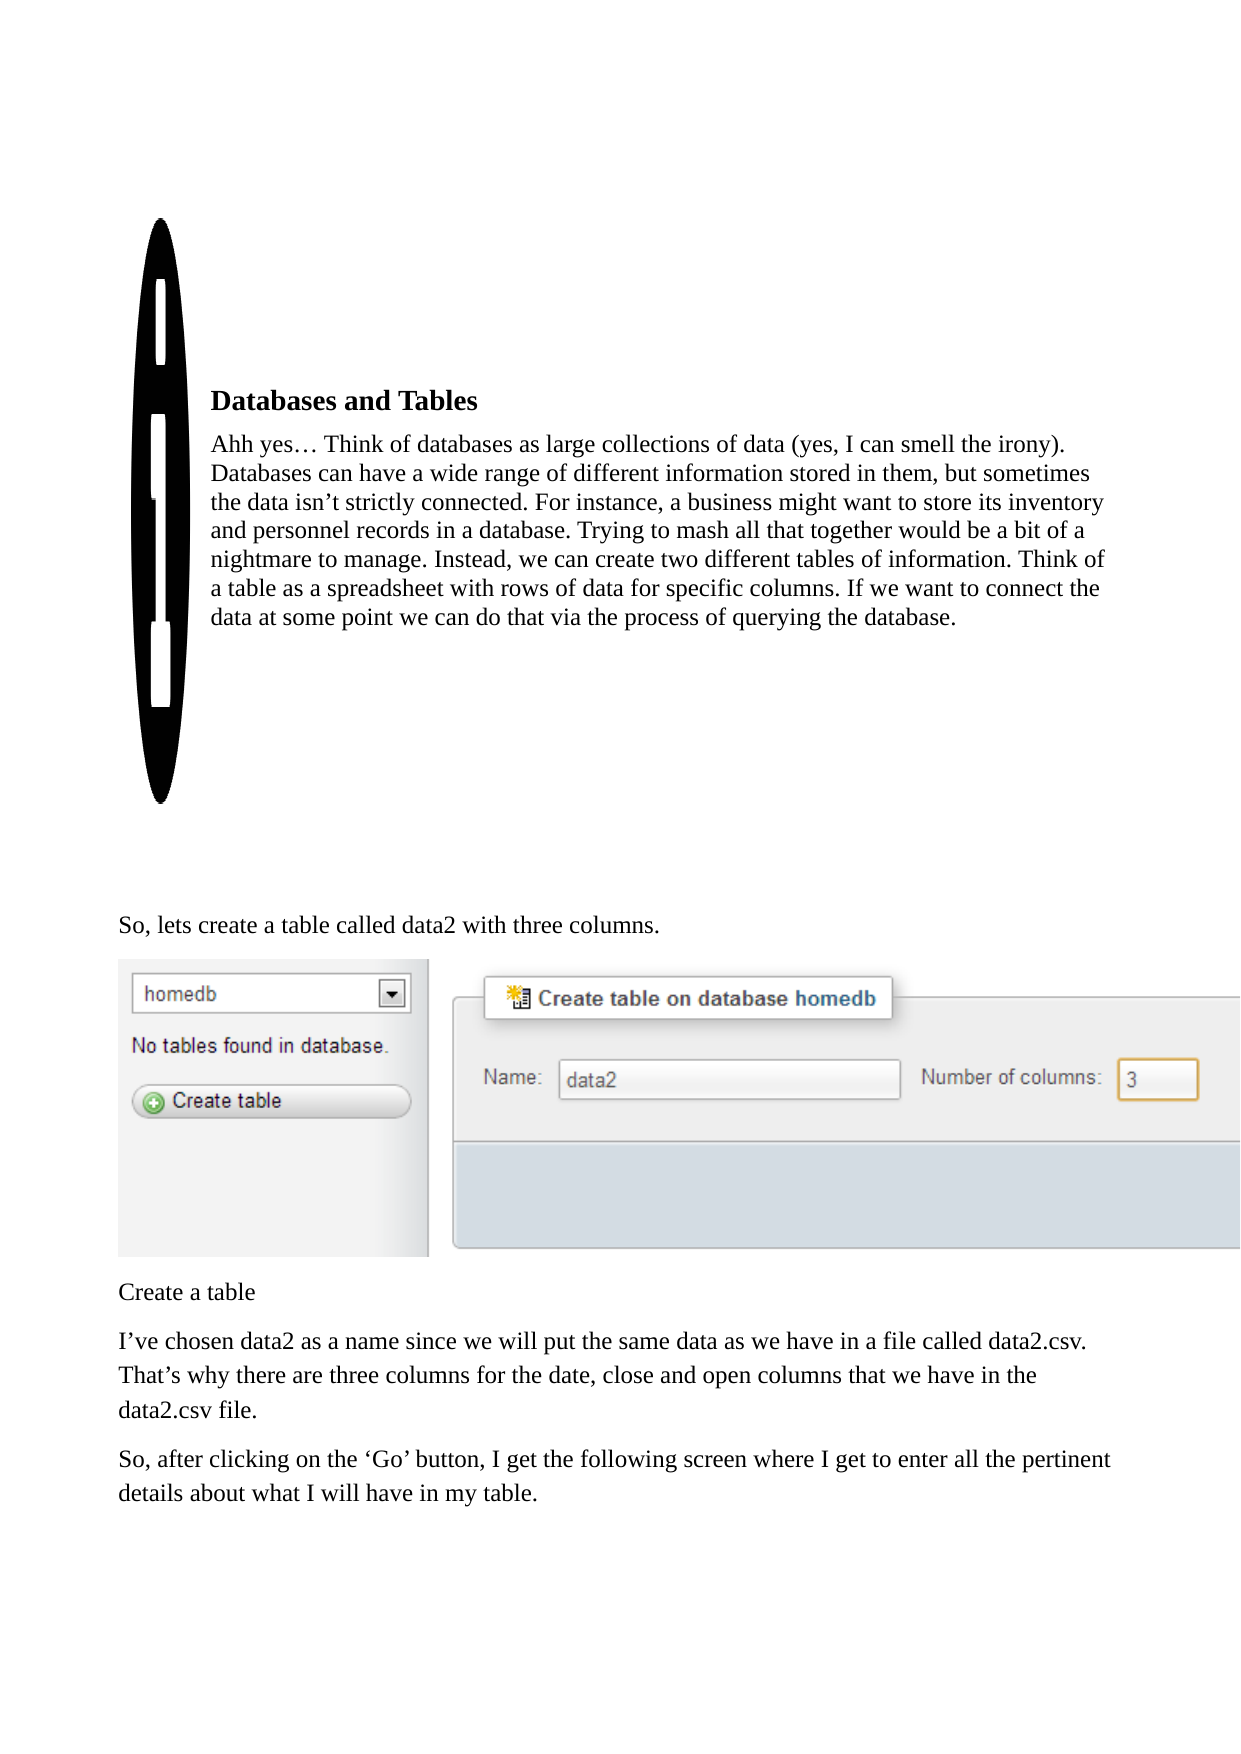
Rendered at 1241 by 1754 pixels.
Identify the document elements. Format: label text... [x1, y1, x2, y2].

text I’ve chosen data2 as a name since we will put the same data as we have in a file called data2.csv. That’s why there are three columns for the date, close and open columns that we have in the data2.csv file. [118, 1326, 1122, 1424]
text Create a table [118, 1277, 1122, 1306]
table_header Databases and Tables Ahh yes… Think of databases as large collections of data (yes, I can smell the irony). Databases can have a wide range of different information stored in them, but sometimes the data isn’t strictly connected. For instance, a business might want to store its inventory and personnel records in a database. Trying to mash all that together would be a bit of a nightmare to manage. Instead, we can create two different tables of information. Think of a table as a spreadsheet with rows of data for specific columns. If we want to connect the data at some point we can do that via the process of querying the database. [208, 118, 1122, 911]
text So, lets create a table called data2 with three columns. [118, 911, 1122, 939]
table_header [118, 118, 207, 911]
text So, after clicking on the ‘Go’ button, I get the following screen where I get to enter all the pertinent details about what I will have in my table. [118, 1444, 1122, 1507]
picture [121, 121, 200, 903]
picture [118, 959, 1241, 1257]
